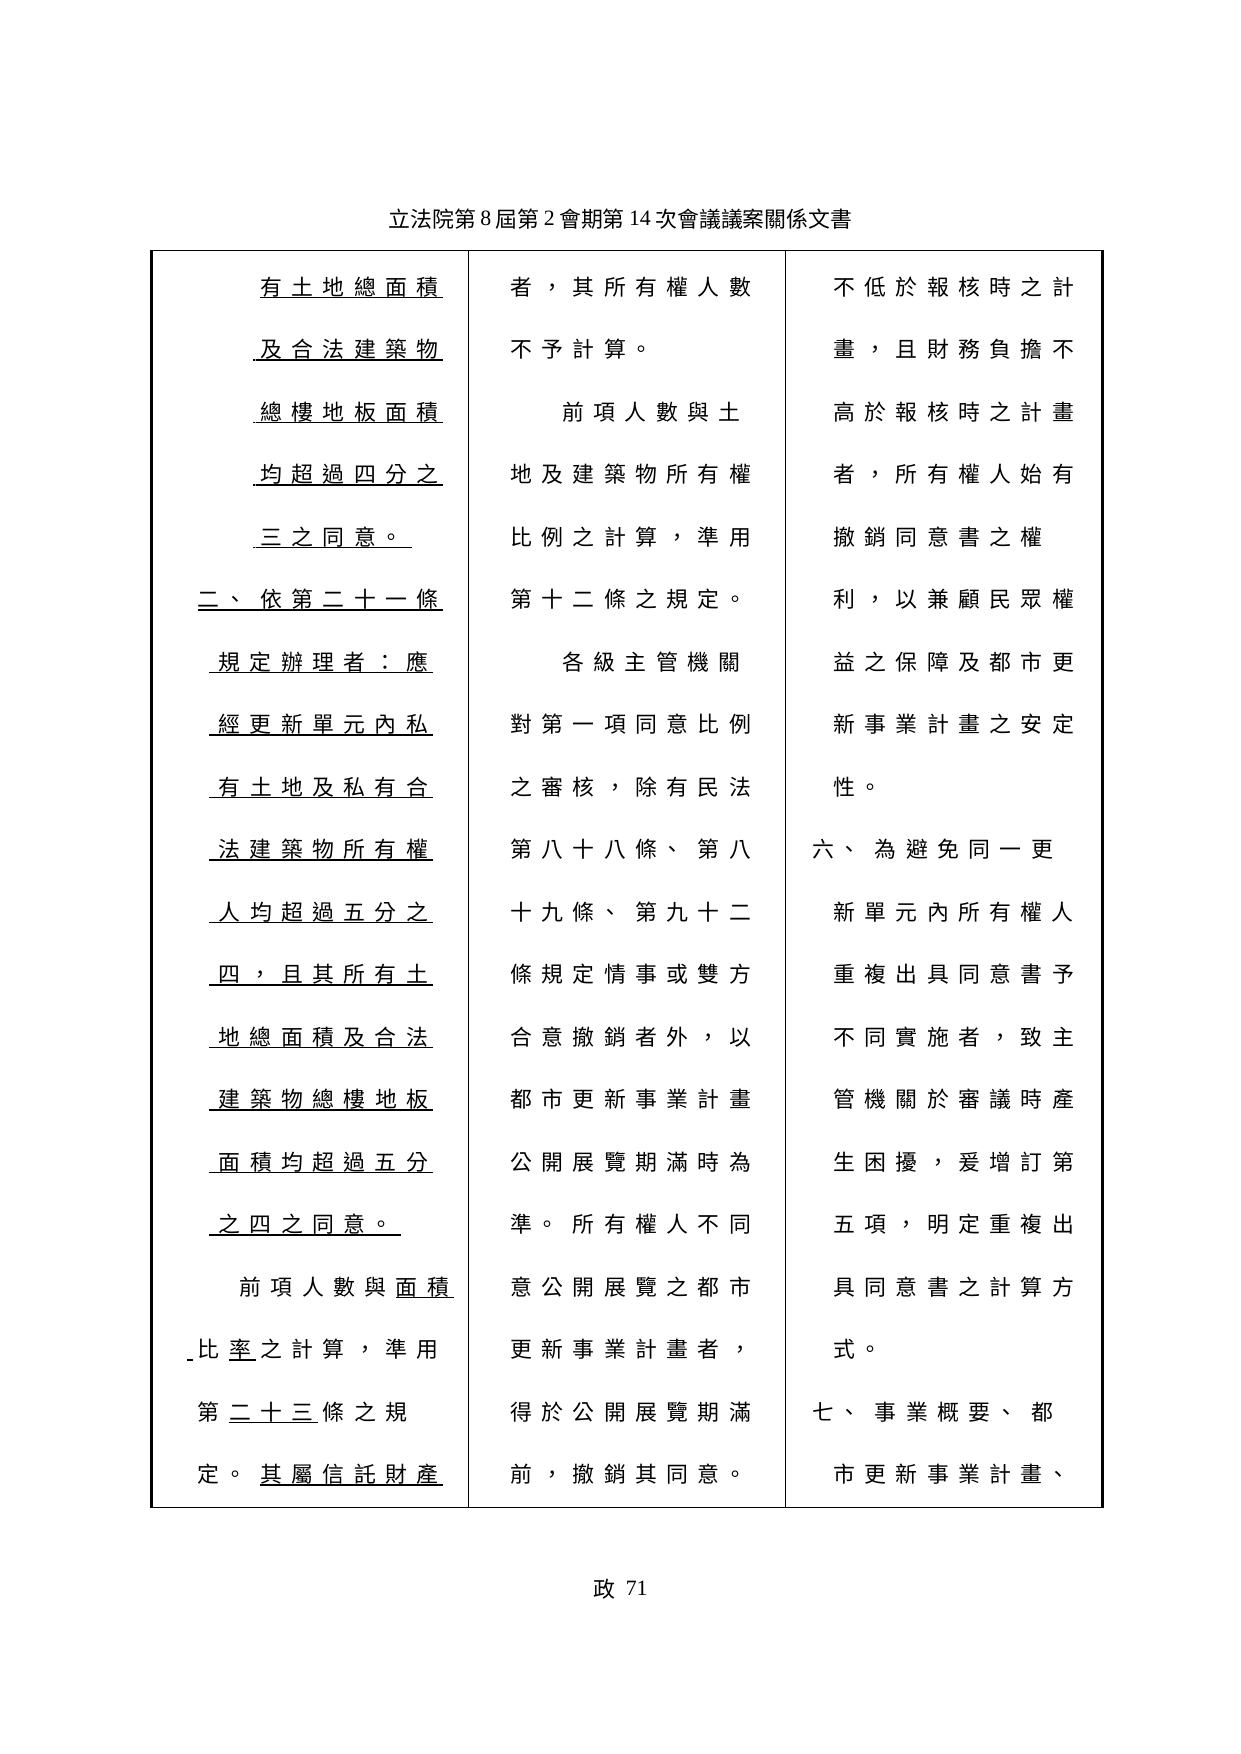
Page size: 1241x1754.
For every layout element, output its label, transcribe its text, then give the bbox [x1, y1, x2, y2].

table_cell 不低於報核時之計畫，且財務負擔不高於報核時之計畫者，所有權人始有撤銷同意書之權利，以兼顧民眾權益之保障及都市更新事業計畫之安定性。 六、為避免同一更新單元內所有權人重複出具同意書予不同實施者，致主管機關於審議時產生困擾，爰增訂第五項，明定重複出具同意書之計算方式。 七、事業概要、都市更新事業計畫、 [786, 251, 1101, 1507]
table_cell 有土地總面積及合法建築物總樓地板面積均超過四分之三之同意。 二、依第二十一條規定辦理者：應經更新單元內私有土地及私有合法建築物所有權人均超過五分之四，且其所有土地總面積及合法建築物總樓地板面積均超過五分之四之同意。 前項人數與面積比率之計算，準用第二十三條之規定。其屬信託財產 [153, 251, 468, 1507]
table_cell 者，其所有權人數不予計算。 前項人數與土地及建築物所有權比例之計算，準用第十二條之規定。 各級主管機關對第一項同意比例之審核，除有民法第八十八條、第八十九條、第九十二條規定情事或雙方合意撤銷者外，以都市更新事業計畫公開展覽期滿時為準。所有權人不同意公開展覽之都市更新事業計畫者，得於公開展覽期滿前，撤銷其同意。 [469, 251, 785, 1507]
